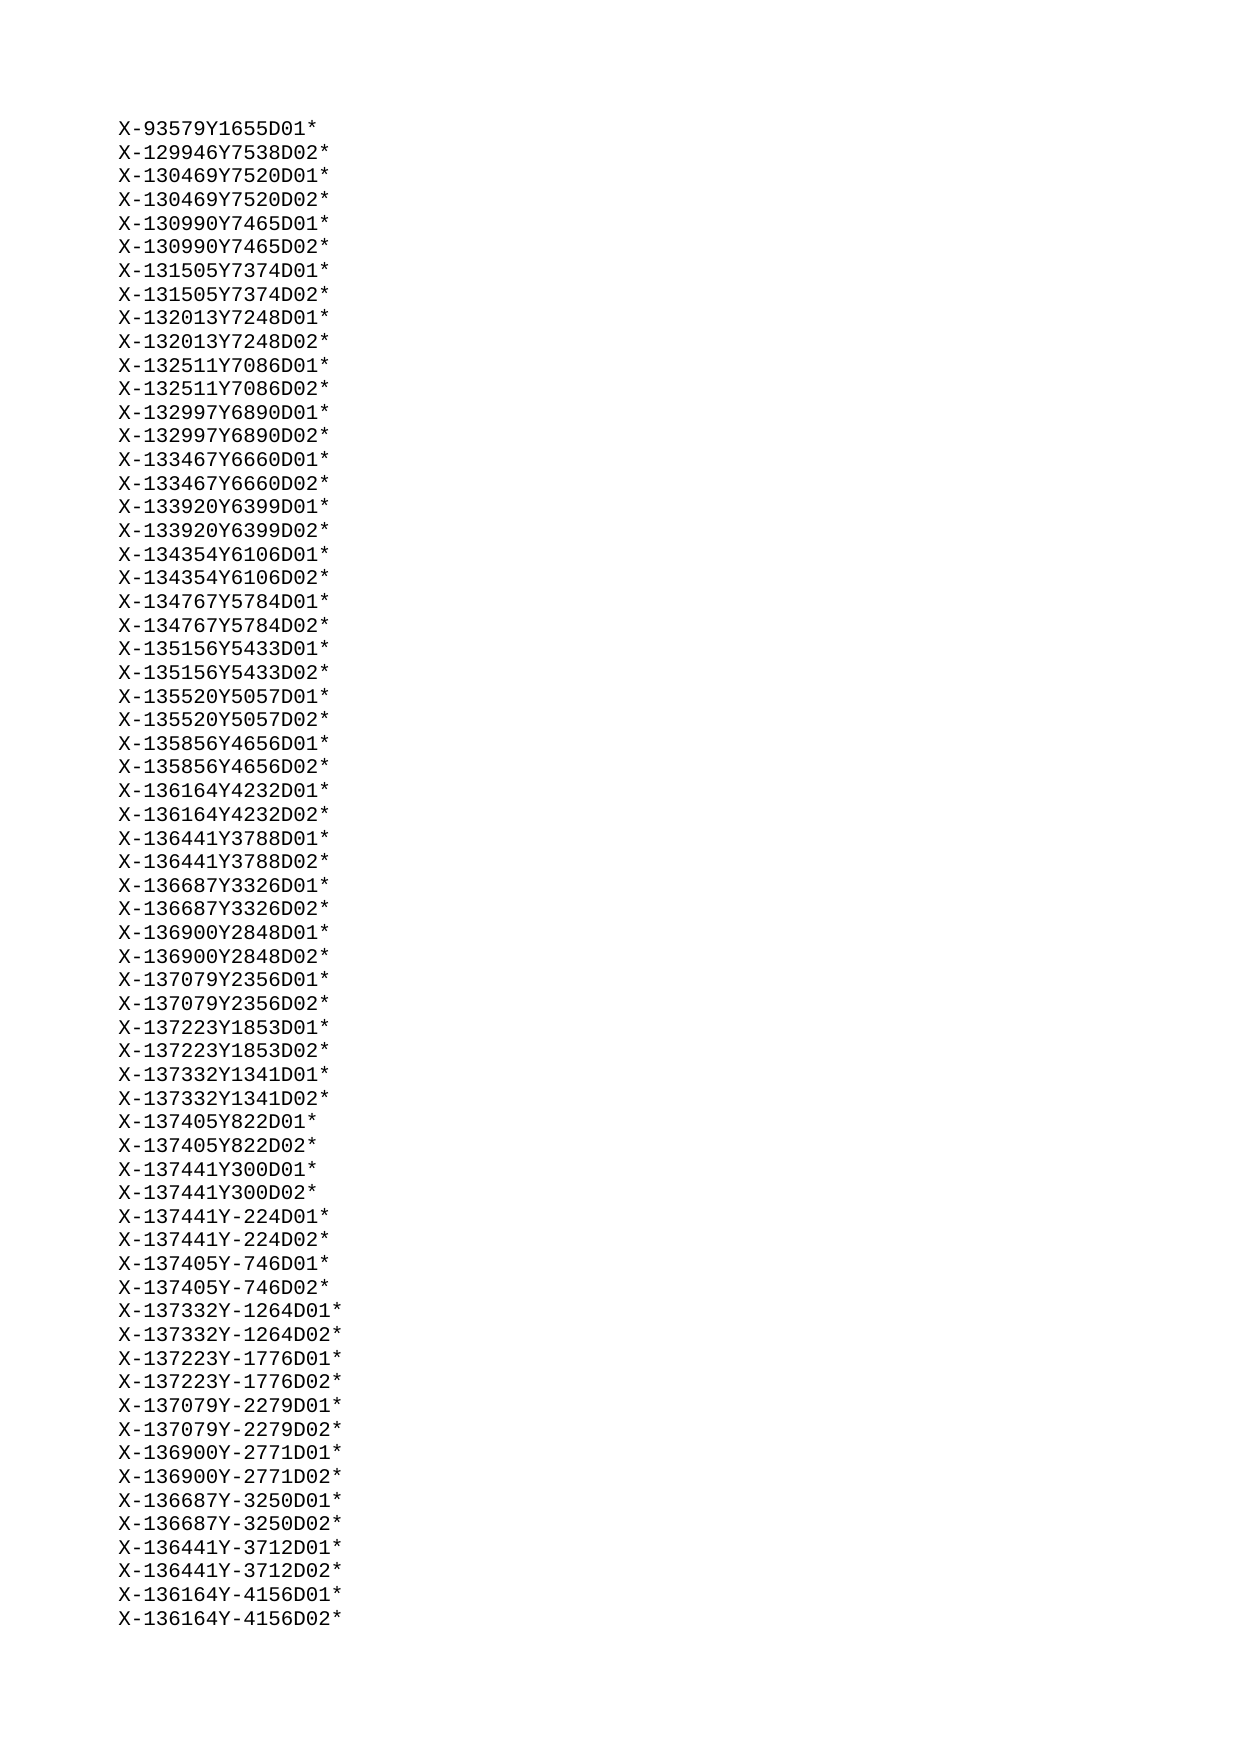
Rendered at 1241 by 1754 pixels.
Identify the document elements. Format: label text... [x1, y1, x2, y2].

text X-136164Y4232D01* [118, 780, 1122, 804]
text X-129946Y7538D02* [118, 142, 1122, 165]
text X-136687Y-3250D01* [118, 1489, 1122, 1513]
text X-130990Y7465D01* [118, 213, 1122, 236]
text X-133920Y6399D01* [118, 496, 1122, 520]
text X-136900Y-2771D01* [118, 1442, 1122, 1466]
text X-137223Y-1776D02* [118, 1371, 1122, 1395]
text X-134767Y5784D01* [118, 591, 1122, 615]
text X-136900Y-2771D02* [118, 1466, 1122, 1489]
text X-136900Y2848D01* [118, 922, 1122, 946]
text X-93579Y1655D01* [118, 118, 1122, 142]
text X-136441Y-3712D01* [118, 1537, 1122, 1561]
text X-132997Y6890D01* [118, 402, 1122, 426]
text X-136900Y2848D02* [118, 946, 1122, 969]
text X-135520Y5057D01* [118, 686, 1122, 709]
text X-137079Y2356D02* [118, 993, 1122, 1017]
text X-137441Y-224D01* [118, 1206, 1122, 1229]
text X-137223Y1853D01* [118, 1017, 1122, 1040]
text X-133467Y6660D01* [118, 449, 1122, 473]
text X-135856Y4656D01* [118, 733, 1122, 757]
text X-135856Y4656D02* [118, 757, 1122, 780]
text X-130990Y7465D02* [118, 236, 1122, 260]
text X-137079Y2356D01* [118, 969, 1122, 993]
text X-134354Y6106D02* [118, 567, 1122, 591]
text X-136687Y3326D02* [118, 898, 1122, 922]
text X-135156Y5433D02* [118, 662, 1122, 686]
text X-137223Y-1776D01* [118, 1348, 1122, 1371]
text X-132997Y6890D02* [118, 426, 1122, 449]
text X-133920Y6399D02* [118, 520, 1122, 544]
text X-137332Y1341D02* [118, 1088, 1122, 1111]
text X-137223Y1853D02* [118, 1040, 1122, 1064]
text X-132013Y7248D01* [118, 307, 1122, 331]
text X-136687Y-3250D02* [118, 1513, 1122, 1537]
text X-136164Y4232D02* [118, 804, 1122, 827]
text X-132511Y7086D02* [118, 378, 1122, 402]
text X-136164Y-4156D02* [118, 1608, 1122, 1631]
text X-137079Y-2279D01* [118, 1395, 1122, 1419]
text X-136441Y3788D01* [118, 827, 1122, 851]
text X-137441Y300D01* [118, 1158, 1122, 1182]
text X-135156Y5433D01* [118, 638, 1122, 662]
text X-133467Y6660D02* [118, 473, 1122, 496]
text X-130469Y7520D01* [118, 165, 1122, 189]
text X-134767Y5784D02* [118, 615, 1122, 638]
text X-137405Y-746D01* [118, 1253, 1122, 1277]
text X-137332Y-1264D02* [118, 1324, 1122, 1348]
text X-134354Y6106D01* [118, 544, 1122, 567]
text X-132013Y7248D02* [118, 331, 1122, 354]
text X-137405Y822D01* [118, 1111, 1122, 1135]
text X-136441Y3788D02* [118, 851, 1122, 875]
text X-137405Y-746D02* [118, 1277, 1122, 1300]
text X-137079Y-2279D02* [118, 1419, 1122, 1442]
text X-137441Y-224D02* [118, 1229, 1122, 1253]
text X-137441Y300D02* [118, 1182, 1122, 1206]
text X-131505Y7374D01* [118, 260, 1122, 284]
text X-137332Y-1264D01* [118, 1300, 1122, 1324]
text X-131505Y7374D02* [118, 284, 1122, 307]
text X-132511Y7086D01* [118, 354, 1122, 378]
text X-137405Y822D02* [118, 1135, 1122, 1158]
text X-137332Y1341D01* [118, 1064, 1122, 1088]
text X-130469Y7520D02* [118, 189, 1122, 213]
text X-136164Y-4156D01* [118, 1584, 1122, 1608]
text X-135520Y5057D02* [118, 709, 1122, 733]
text X-136687Y3326D01* [118, 875, 1122, 898]
text X-136441Y-3712D02* [118, 1561, 1122, 1584]
